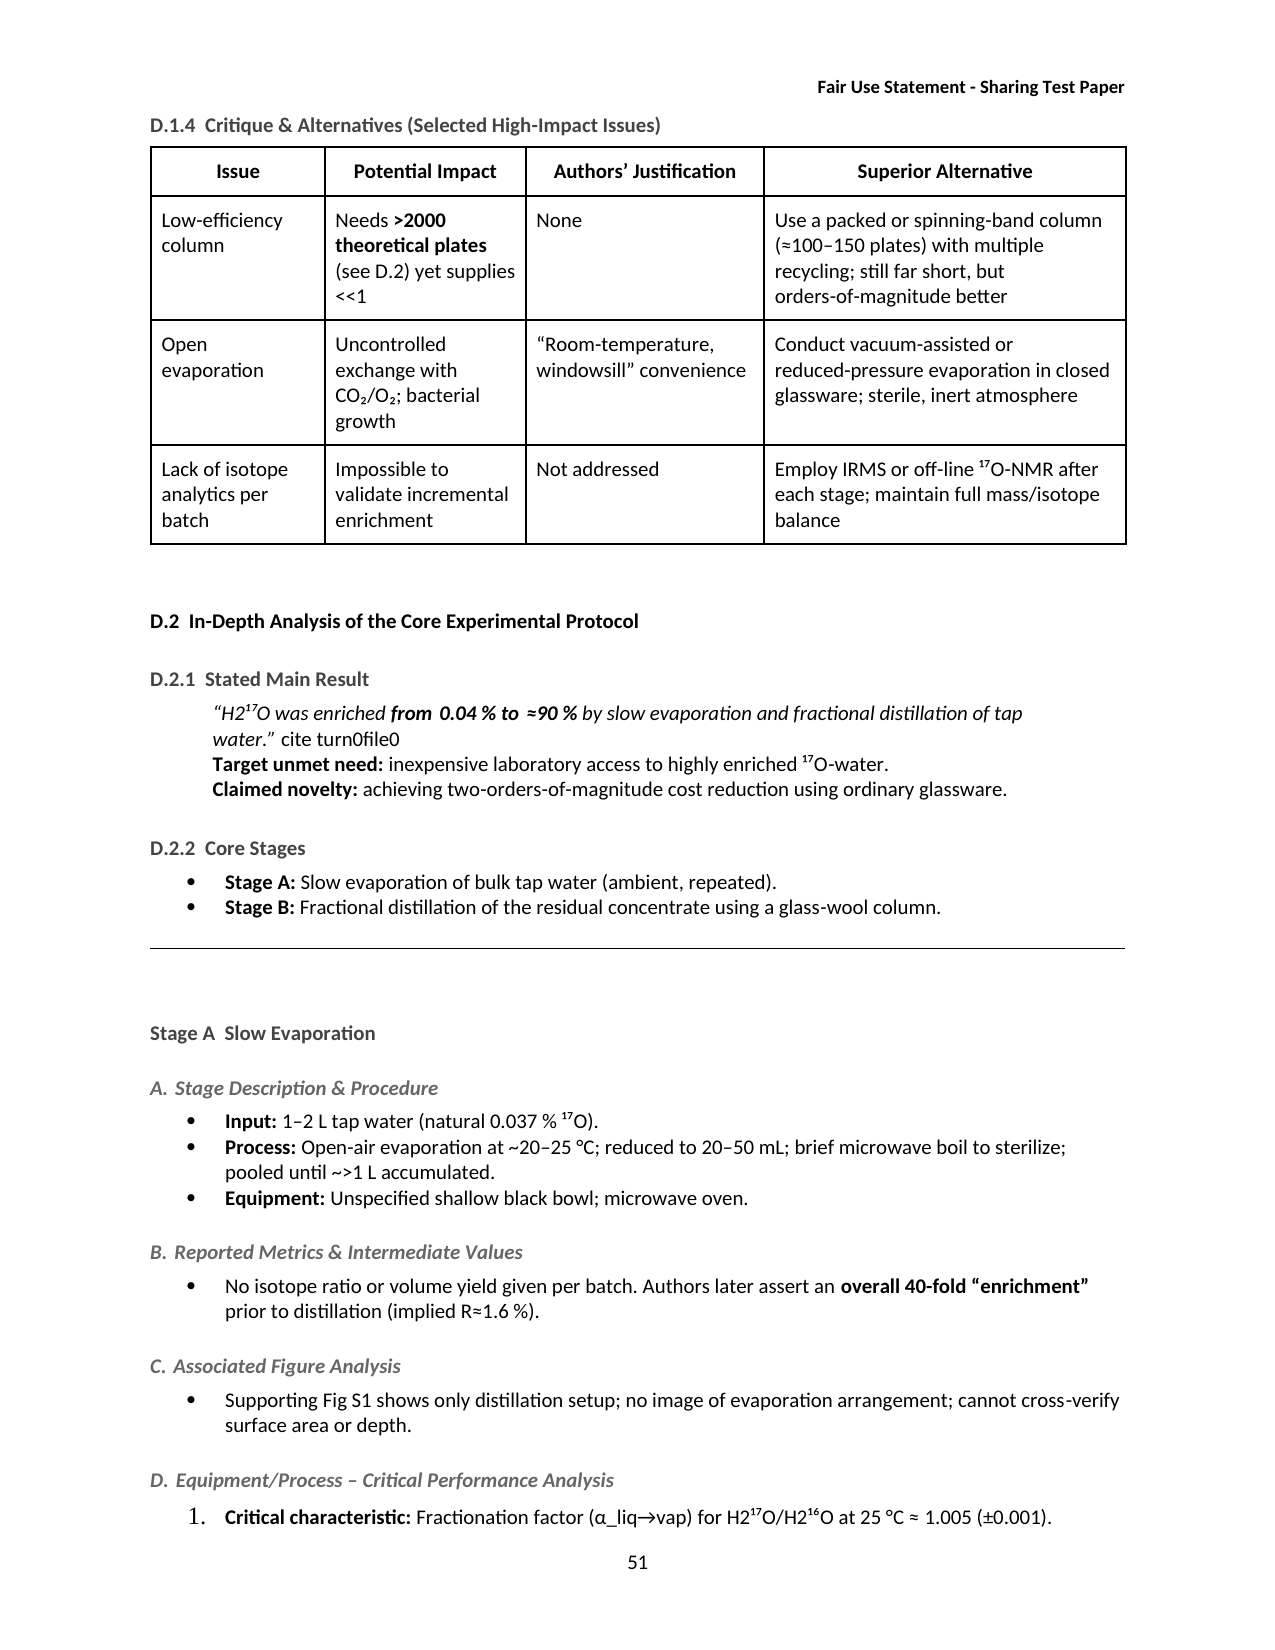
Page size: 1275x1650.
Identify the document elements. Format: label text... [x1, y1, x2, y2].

table_cell Use a packed or spinning‑band column (≈100–150 plates) with multiple recycling; still far short, but orders‑of‑magnitude better [765, 197, 1125, 319]
subtitle Stage A Slow Evaporation [150, 1020, 1125, 1046]
table_cell Impossible to validate incremental enrichment [326, 446, 525, 543]
table_cell Conduct vacuum‑assisted or reduced‑pressure evaporation in closed glassware; sterile, inert atmosphere [765, 321, 1125, 444]
subtitle D.2.2 Core Stages [150, 835, 1125, 861]
table_cell Lack of isotope analytics per batch [152, 446, 324, 543]
table_cell “Room‑temperature, windowsill” convenience [527, 321, 763, 444]
list Stage A: Slow evaporation of bulk tap water (ambient, repeated). [187, 869, 1125, 894]
subtitle D.1.4 Critique & Alternatives (Selected High‑Impact Issues) [150, 112, 1125, 138]
table_cell Not addressed [527, 446, 763, 543]
subtitle A. Stage Description & Procedure [150, 1075, 1125, 1100]
subtitle C. Associated Figure Analysis [150, 1353, 1125, 1379]
table_cell Employ IRMS or off‑line ¹⁷O‑NMR after each stage; maintain full mass/isotope balance [765, 446, 1125, 543]
list Input: 1–2 L tap water (natural 0.037 % ¹⁷O). [187, 1109, 1125, 1134]
subtitle D. Equipment/Process – Critical Performance Analysis [150, 1467, 1125, 1492]
table_cell Low‑efficiency column [152, 197, 324, 319]
table_header Issue [152, 148, 324, 194]
list Supporting Fig S1 shows only distillation setup; no image of evaporation arrangement; cannot cross‑verify surface area or depth. [187, 1387, 1125, 1438]
list Process: Open‑air evaporation at ~20–25 °C; reduced to 20–50 mL; brief microwave boil to sterilize; pooled until ~>1 L accumulated. [187, 1134, 1125, 1185]
list Stage B: Fractional distillation of the residual concentrate using a glass‑wool column. [187, 894, 1125, 920]
list No isotope ratio or volume yield given per batch. Authors later assert an overall 40‑fold “enrichment” prior to distillation (implied R≈1.6 %). [187, 1273, 1125, 1324]
subtitle D.2 In‑Depth Analysis of the Core Experimental Protocol [150, 608, 1125, 633]
table_header Authors’ Justification [527, 148, 763, 194]
table_cell Needs >2000 theoretical plates (see D.2) yet supplies <<1 [326, 197, 525, 319]
list Critical characteristic: Fractionation factor (α_liq→vap) for H2¹⁷O/H2¹⁶O at 25 °C ≈ 1.005 (±0.001). [187, 1501, 1125, 1529]
table_cell Open evaporation [152, 321, 324, 444]
table_cell None [527, 197, 763, 319]
table_header Potential Impact [326, 148, 525, 194]
subtitle D.2.1 Stated Main Result [150, 667, 1125, 692]
table_header Superior Alternative [765, 148, 1125, 194]
list Equipment: Unspecified shallow black bowl; microwave oven. [187, 1185, 1125, 1210]
table_cell Uncontrolled exchange with CO₂/O₂; bacterial growth [326, 321, 525, 444]
subtitle B. Reported Metrics & Intermediate Values [150, 1239, 1125, 1265]
text “H2¹⁷O was enriched from 0.04 % to ≈90 % by slow evaporation and fractional distillation of tap water.” cite turn0file0 Target unmet need: inexpensive laboratory access to highly enriched ¹⁷O‑water. Claimed novelty: achieving two‑orders‑of‑magnitude cost reduction using ordinary glassware. [212, 700, 1062, 802]
